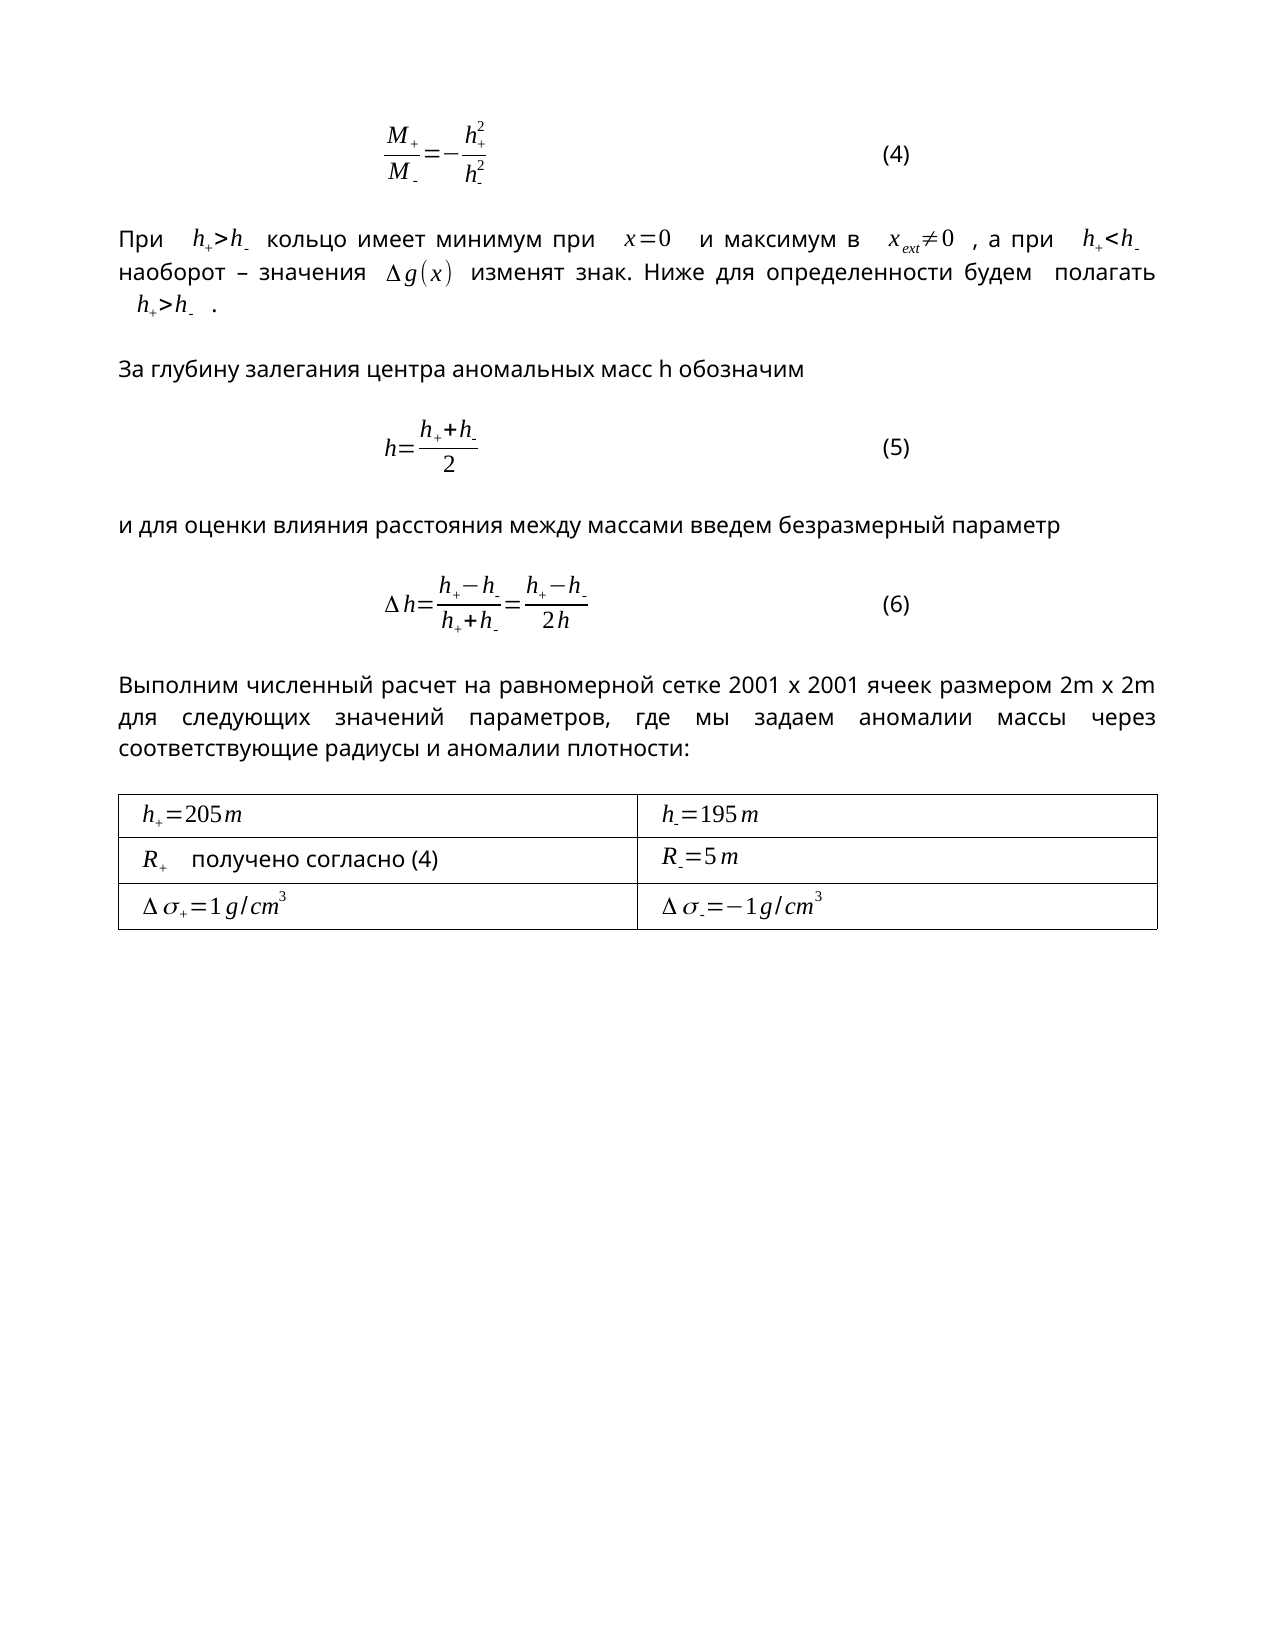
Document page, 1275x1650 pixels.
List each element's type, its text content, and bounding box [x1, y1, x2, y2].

text и для оценки влияния расстояния между массами введем безразмерный параметр [118, 509, 1157, 541]
table_cell получено согласно (4) [119, 838, 637, 882]
table_cell [638, 838, 1157, 882]
table_cell [638, 884, 1157, 929]
table_cell [119, 884, 637, 929]
table_header [638, 795, 1157, 837]
text При кольцо имеет минимум при и максимум в , а при наоборот – значенияизменят знак. Ниже для определенности будем полагать . [118, 223, 1157, 322]
text (5) [118, 415, 1157, 478]
table_header [119, 795, 637, 837]
text (4) [118, 118, 1157, 192]
text (6) [118, 572, 1157, 638]
text За глубину залегания центра аномальных масс h обозначим [118, 353, 1157, 384]
text Выполним численный расчет на равномерной сетке 2001 x 2001 ячеек размером 2m x 2m для следующих значений параметров, где мы задаем аномалии массы через соответствующие радиусы и аномалии плотности: [118, 669, 1157, 763]
